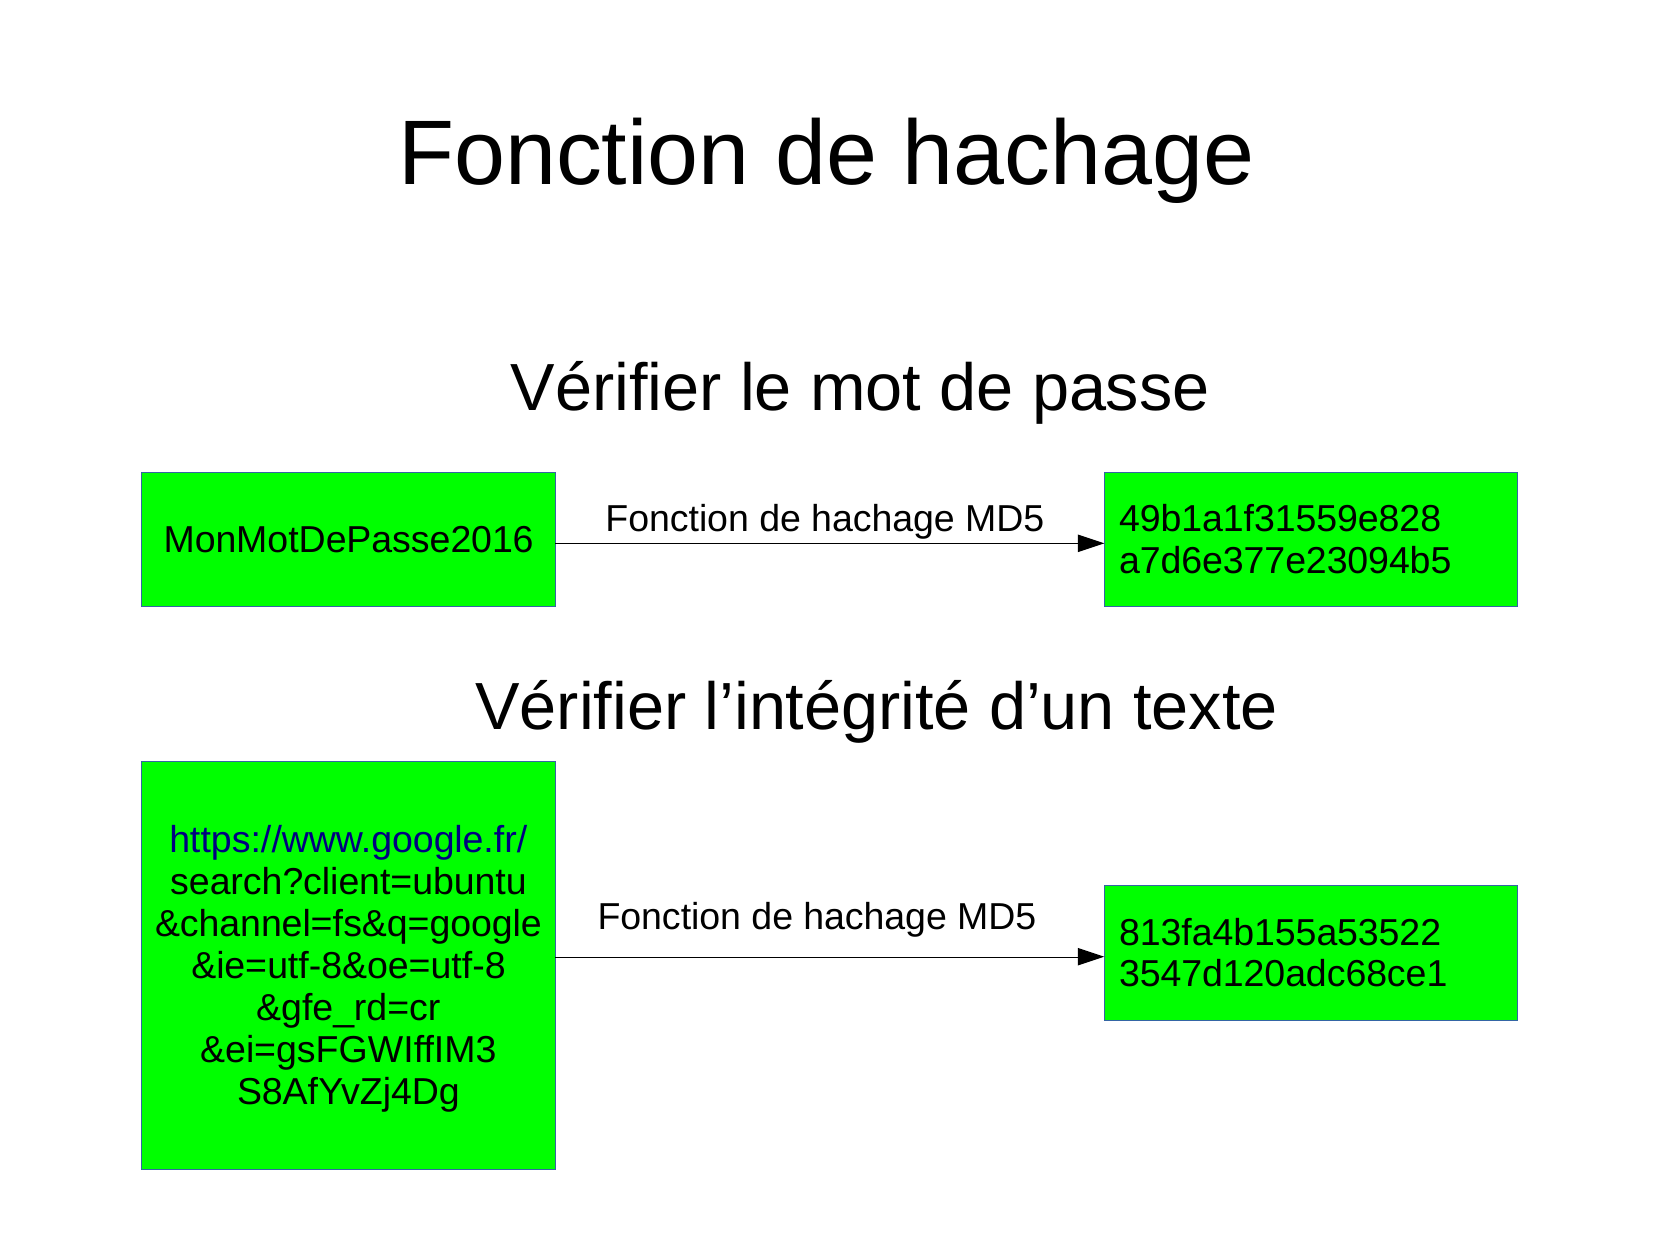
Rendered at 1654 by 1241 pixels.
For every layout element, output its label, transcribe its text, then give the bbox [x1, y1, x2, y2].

title Fonction de hachage [82, 49, 1571, 257]
text_box Fonction de hachage MD5 [590, 490, 1059, 547]
text_box Vérifier le mot de passe [496, 342, 1225, 432]
text_box https://www.google.fr/ search?client=ubuntu &channel=fs&q=google &ie=utf-8&oe=utf-8 &gfe_rd=cr &ei=gsFGWIffIM3 S8AfYvZj4Dg [141, 761, 556, 1170]
text_box 813fa4b155a53522 3547d120adc68ce1 [1104, 885, 1518, 1021]
text_box 49b1a1f31559e828 a7d6e377e23094b5 [1104, 472, 1518, 607]
text_box Fonction de hachage MD5 [582, 888, 1052, 945]
text_box Vérifier l’intégrité d’un texte [460, 661, 1293, 751]
text_box MonMotDePasse2016 [141, 472, 556, 607]
